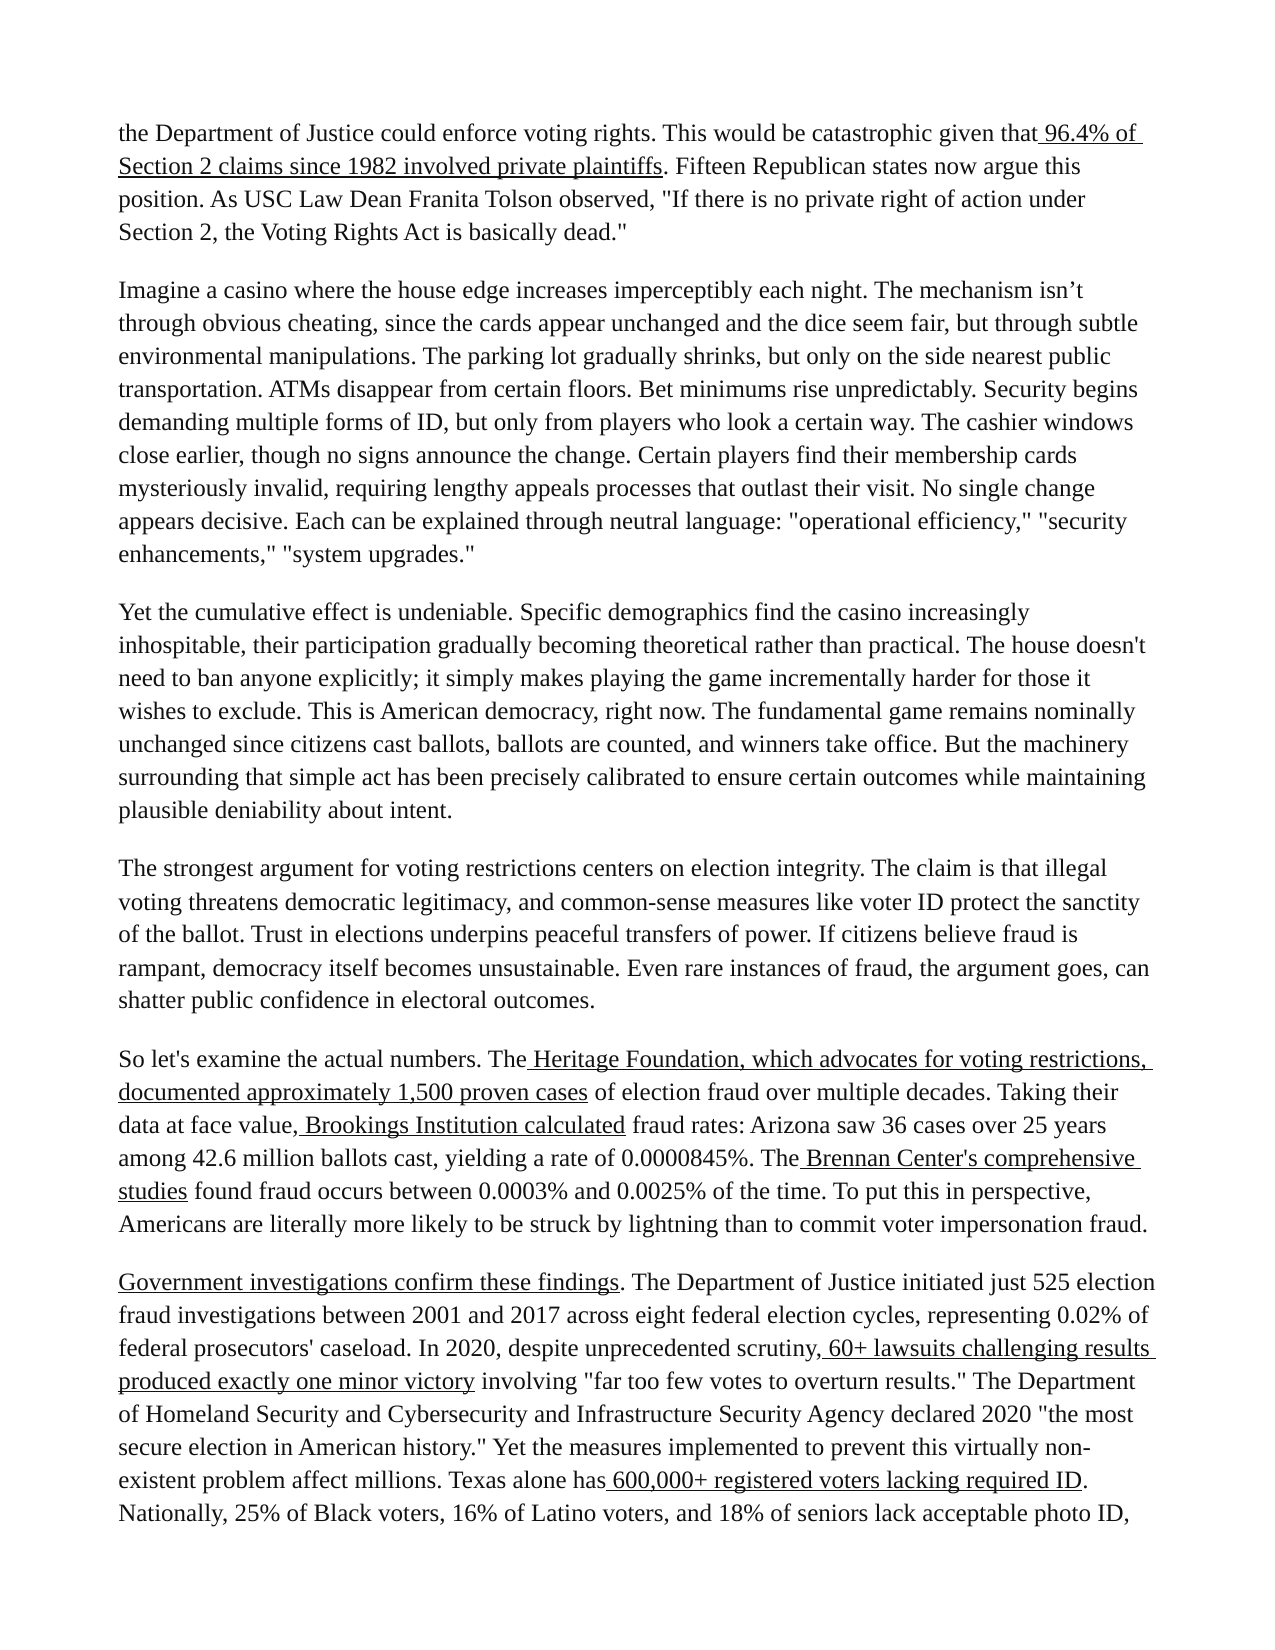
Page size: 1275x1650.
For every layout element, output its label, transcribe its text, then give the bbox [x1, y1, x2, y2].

text The strongest argument for voting restrictions centers on election integrity. The claim is that illegal voting threatens democratic legitimacy, and common-sense measures like voter ID protect the sanctity of the ballot. Trust in elections underpins peaceful transfers of power. If citizens believe fraud is rampant, democracy itself becomes unsustainable. Even rare instances of fraud, the argument goes, can shatter public confidence in electoral outcomes. [118, 853, 1157, 1014]
text So let's examine the actual numbers. The Heritage Foundation, which advocates for voting restrictions, documented approximately 1,500 proven cases of election fraud over multiple decades. Taking their data at face value, Brookings Institution calculated fraud rates: Arizona saw 36 cases over 25 years among 42.6 million ballots cast, yielding a rate of 0.0000845%. The Brennan Center's comprehensive studies found fraud occurs between 0.0003% and 0.0025% of the time. To put this in perspective, Americans are literally more likely to be struck by lightning than to commit voter impersonation fraud. [118, 1044, 1157, 1237]
text the Department of Justice could enforce voting rights. This would be catastrophic given that 96.4% of Section 2 claims since 1982 involved private plaintiffs. Fifteen Republican states now argue this position. As USC Law Dean Franita Tolson observed, "If there is no private right of action under Section 2, the Voting Rights Act is basically dead." [118, 118, 1157, 246]
text Yet the cumulative effect is undeniable. Specific demographics find the casino increasingly inhospitable, their participation gradually becoming theoretical rather than practical. The house doesn't need to ban anyone explicitly; it simply makes playing the game incrementally harder for those it wishes to exclude. This is American democracy, right now. The fundamental game remains nominally unchanged since citizens cast ballots, ballots are counted, and winners take office. But the machinery surrounding that simple act has been precisely calibrated to ensure certain outcomes while maintaining plausible deniability about intent. [118, 597, 1157, 824]
text Imagine a casino where the house edge increases imperceptibly each night. The mechanism isn’t through obvious cheating, since the cards appear unchanged and the dice seem fair, but through subtle environmental manipulations. The parking lot gradually shrinks, but only on the side nearest public transportation. ATMs disappear from certain floors. Bet minimums rise unpredictably. Security begins demanding multiple forms of ID, but only from players who look a certain way. The cashier windows close earlier, though no signs announce the change. Certain players find their membership cards mysteriously invalid, requiring lengthy appeals processes that outlast their visit. No single change appears decisive. Each can be explained through neutral language: "operational efficiency," "security enhancements," "system upgrades." [118, 275, 1157, 568]
text Government investigations confirm these findings. The Department of Justice initiated just 525 election fraud investigations between 2001 and 2017 across eight federal election cycles, representing 0.02% of federal prosecutors' caseload. In 2020, despite unprecedented scrutiny, 60+ lawsuits challenging results produced exactly one minor victory involving "far too few votes to overturn results." The Department of Homeland Security and Cybersecurity and Infrastructure Security Agency declared 2020 "the most secure election in American history." Yet the measures implemented to prevent this virtually non-existent problem affect millions. Texas alone has 600,000+ registered voters lacking required ID. Nationally, 25% of Black voters, 16% of Latino voters, and 18% of seniors lack acceptable photo ID, [118, 1267, 1157, 1527]
